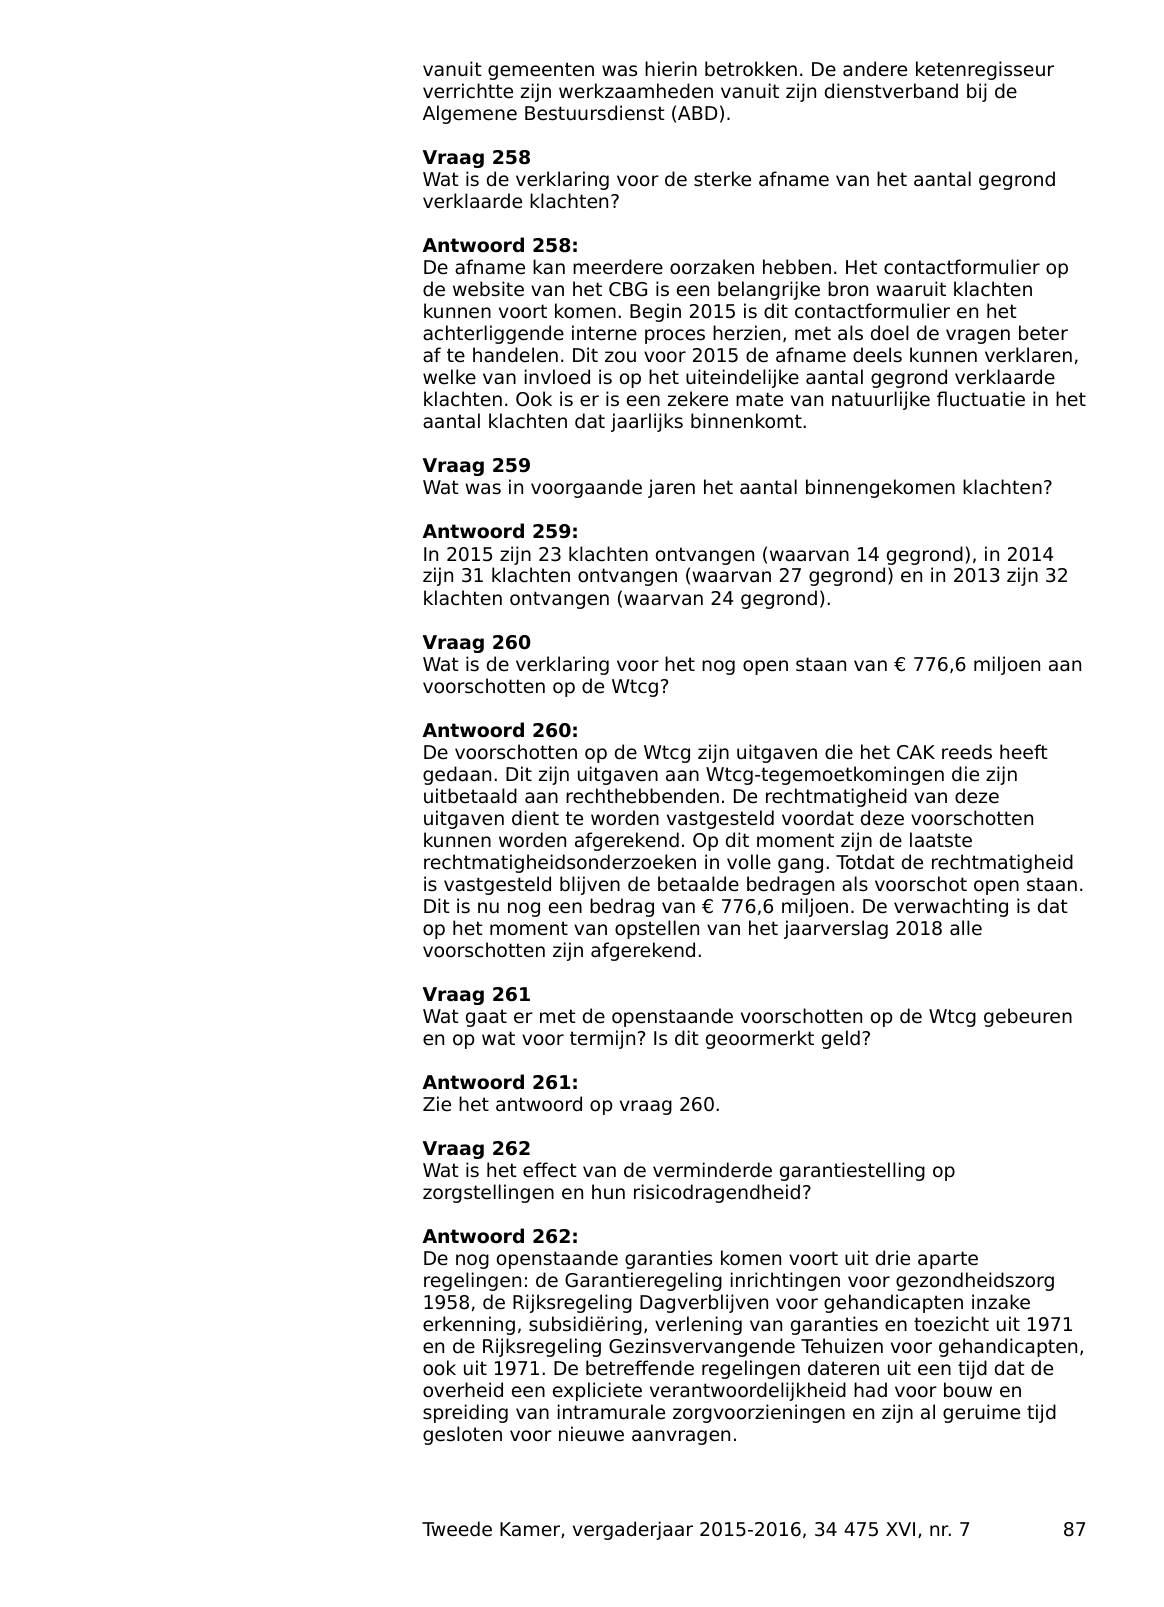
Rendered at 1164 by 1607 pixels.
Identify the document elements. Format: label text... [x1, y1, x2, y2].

text Vraag 258 [422, 147, 1087, 169]
text Vraag 261 [422, 984, 1087, 1006]
text Wat is het effect van de verminderde garantiestelling op zorgstellingen en hun risicodragendheid? [422, 1160, 1087, 1204]
text Antwoord 262: [422, 1226, 1087, 1248]
text Vraag 259 [422, 455, 1087, 477]
text Antwoord 260: [422, 720, 1087, 742]
text De voorschotten op de Wtcg zijn uitgaven die het CAK reeds heeft gedaan. Dit zijn uitgaven aan Wtcg-tegemoetkomingen die zijn uitbetaald aan rechthebbenden. De rechtmatigheid van deze uitgaven dient te worden vastgesteld voordat deze voorschotten kunnen worden afgerekend. Op dit moment zijn de laatste rechtmatigheidsonderzoeken in volle gang. Totdat de rechtmatigheid is vastgesteld blijven de betaalde bedragen als voorschot open staan. Dit is nu nog een bedrag van € 776,6 miljoen. De verwachting is dat op het moment van opstellen van het jaarverslag 2018 alle voorschotten zijn afgerekend. [422, 742, 1087, 961]
text Vraag 260 [422, 632, 1087, 653]
text Wat is de verklaring voor het nog open staan van € 776,6 miljoen aan voorschotten op de Wtcg? [422, 653, 1087, 697]
text Antwoord 261: [422, 1072, 1087, 1094]
text De nog openstaande garanties komen voort uit drie aparte regelingen: de Garantieregeling inrichtingen voor gezondheidszorg 1958, de Rijksregeling Dagverblijven voor gehandicapten inzake erkenning, subsidiëring, verlening van garanties en toezicht uit 1971 en de Rijksregeling Gezinsvervangende Tehuizen voor gehandicapten, ook uit 1971. De betreffende regelingen dateren uit een tijd dat de overheid een expliciete verantwoordelijkheid had voor bouw en spreiding van intramurale zorgvoorzieningen en zijn al geruime tijd gesloten voor nieuwe aanvragen. [422, 1248, 1087, 1446]
text Vraag 262 [422, 1138, 1087, 1160]
text Zie het antwoord op vraag 260. [422, 1094, 1087, 1116]
text In 2015 zijn 23 klachten ontvangen (waarvan 14 gegrond), in 2014 zijn 31 klachten ontvangen (waarvan 27 gegrond) en in 2013 zijn 32 klachten ontvangen (waarvan 24 gegrond). [422, 543, 1087, 609]
text Antwoord 258: [422, 235, 1087, 257]
text vanuit gemeenten was hierin betrokken. De andere ketenregisseur verrichtte zijn werkzaamheden vanuit zijn dienstverband bij de Algemene Bestuursdienst (ABD). [422, 59, 1087, 125]
text Antwoord 259: [422, 521, 1087, 543]
text Wat is de verklaring voor de sterke afname van het aantal gegrond verklaarde klachten? [422, 169, 1087, 213]
text Wat gaat er met de openstaande voorschotten op de Wtcg gebeuren en op wat voor termijn? Is dit geoormerkt geld? [422, 1006, 1087, 1049]
text De afname kan meerdere oorzaken hebben. Het contactformulier op de website van het CBG is een belangrijke bron waaruit klachten kunnen voort komen. Begin 2015 is dit contactformulier en het achterliggende interne proces herzien, met als doel de vragen beter af te handelen. Dit zou voor 2015 de afname deels kunnen verklaren, welke van invloed is op het uiteindelijke aantal gegrond verklaarde klachten. Ook is er is een zekere mate van natuurlijke fluctuatie in het aantal klachten dat jaarlijks binnenkomt. [422, 257, 1087, 433]
text Wat was in voorgaande jaren het aantal binnengekomen klachten? [422, 477, 1087, 499]
